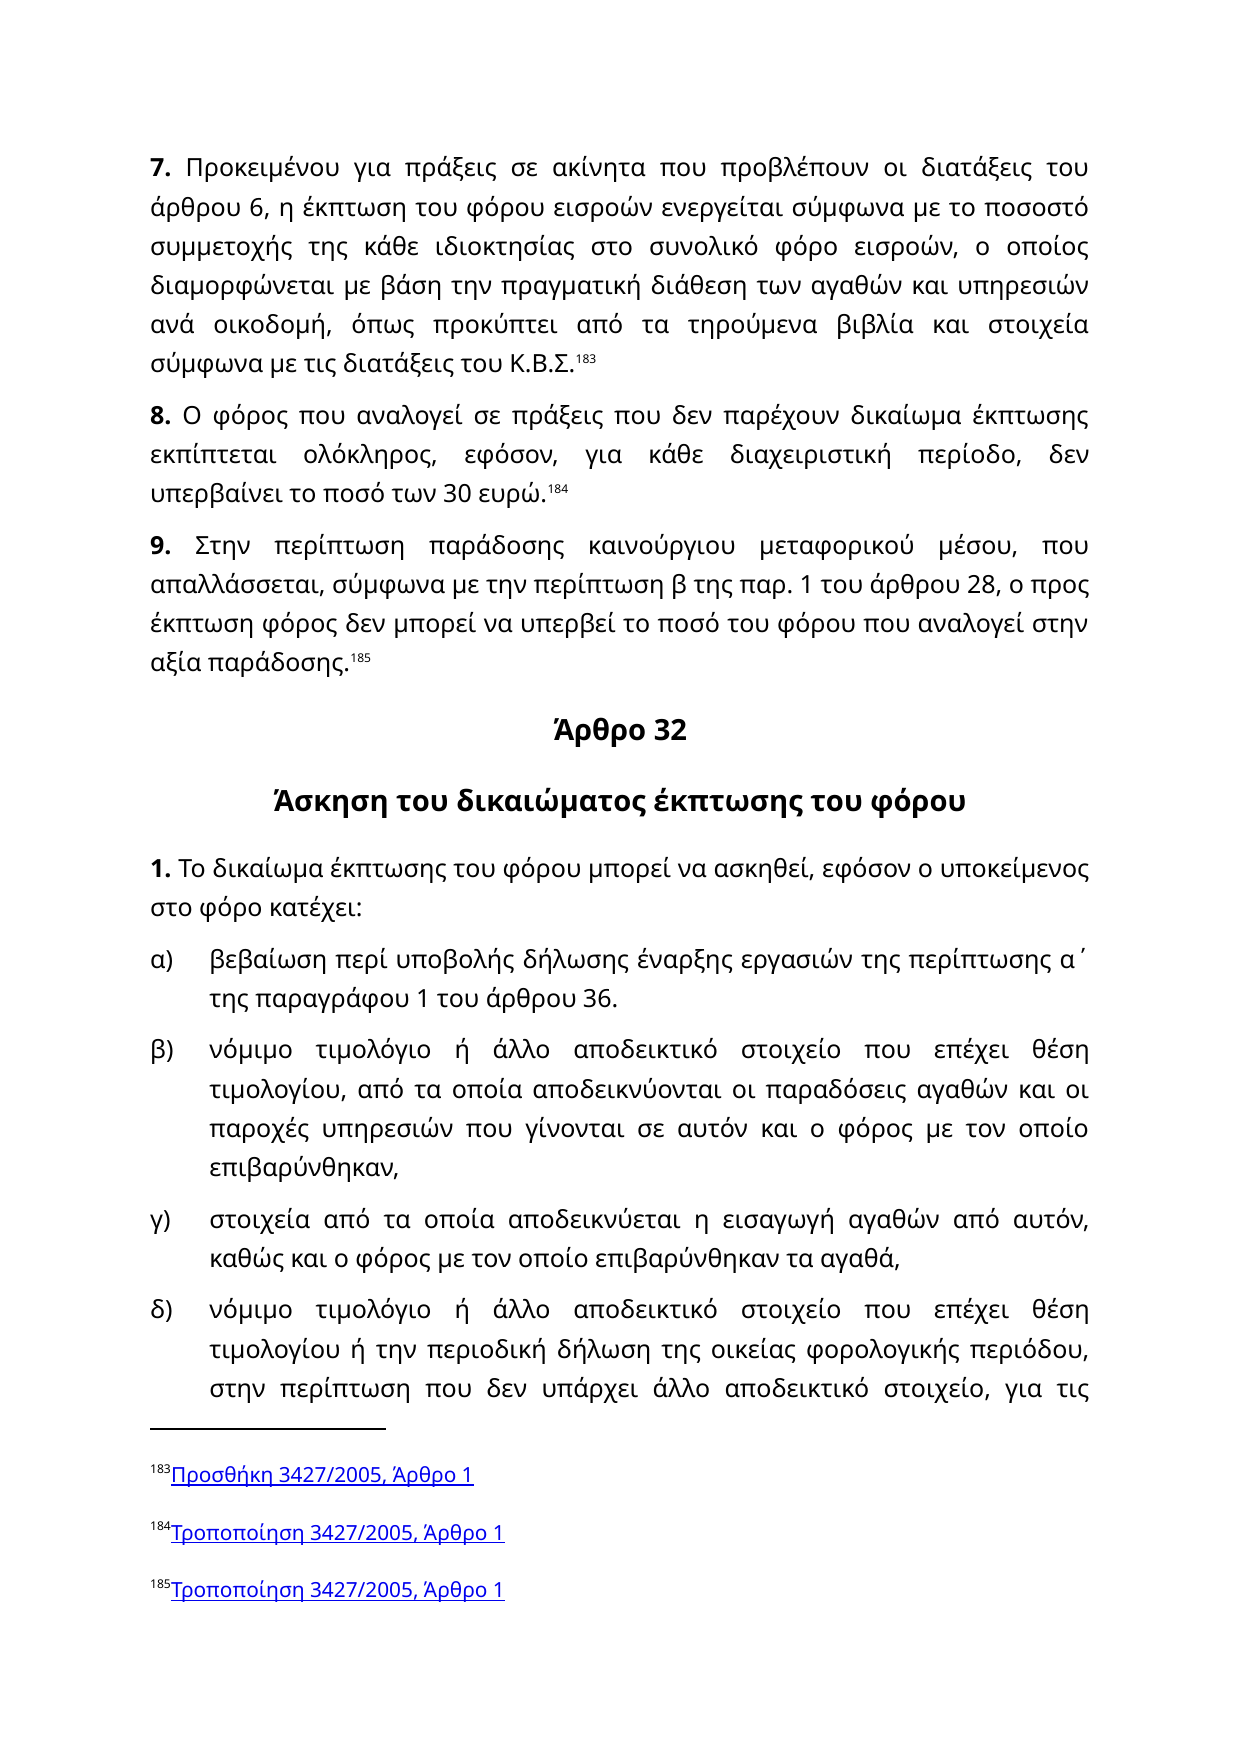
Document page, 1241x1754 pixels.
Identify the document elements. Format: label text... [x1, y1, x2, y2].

list α) βεβαίωση περί υποβολής δήλωσης έναρξης εργασιών της περίπτωσης α΄ της παραγράφου 1 του άρθρου 36. [150, 941, 1090, 1014]
list γ) στοιχεία από τα οποία αποδεικνύεται η εισαγωγή αγαθών από αυτόν, καθώς και ο φόρος με τον οποίο επιβαρύνθηκαν τα αγαθά, [150, 1201, 1090, 1274]
list δ) νόμιμο τιμολόγιο ή άλλο αποδεικτικό στοιχείο που επέχει θέση τιμολογίου ή την περιοδική δήλωση της οικείας φορολογικής περιόδου, στην περίπτωση που δεν υπάρχει άλλο αποδεικτικό στοιχείο, για τις [150, 1292, 1090, 1404]
list β) νόμιμο τιμολόγιο ή άλλο αποδεικτικό στοιχείο που επέχει θέση τιμολογίου, από τα οποία αποδεικνύονται οι παραδόσεις αγαθών και οι παροχές υπηρεσιών που γίνονται σε αυτόν και ο φόρος με τον οποίο επιβαρύνθηκαν, [150, 1032, 1090, 1184]
text 1. Το δικαίωμα έκπτωσης του φόρου μπορεί να ασκηθεί, εφόσον ο υποκείμενος στο φόρο κατέχει: [150, 850, 1090, 924]
text Τροποποίηση 3427/2005, Άρθρο 1 [150, 1518, 1090, 1546]
subtitle Άσκηση του δικαιώματος έκπτωσης του φόρου [150, 780, 1090, 819]
text Τροποποίηση 3427/2005, Άρθρο 1 [150, 1576, 1090, 1604]
subtitle Άρθρο 32 [150, 709, 1090, 749]
text 7. Προκειμένου για πράξεις σε ακίνητα που προβλέπουν οι διατάξεις του άρθρου 6, η έκπτωση του φόρου εισροών ενεργείται σύμφωνα με το ποσοστό συμμετοχής της κάθε ιδιοκτησίας στο συνολικό φόρο εισροών, ο οποίος διαμορφώνεται με βάση την πραγματική διάθεση των αγαθών και υπηρεσιών ανά οικοδομή, όπως προκύπτει από τα τηρούμενα βιβλία και στοιχεία σύμφωνα με τις διατάξεις του Κ.Β.Σ. [150, 150, 1090, 380]
text 9. Στην περίπτωση παράδοσης καινούργιου μεταφορικού μέσου, που απαλλάσσεται, σύμφωνα με την περίπτωση β της παρ. 1 του άρθρου 28, ο προς έκπτωση φόρος δεν μπορεί να υπερβεί το ποσό του φόρου που αναλογεί στην αξία παράδοσης. [150, 527, 1090, 679]
text Προσθήκη 3427/2005, Άρθρο 1 [150, 1460, 1090, 1489]
text 8. Ο φόρος που αναλογεί σε πράξεις που δεν παρέχουν δικαίωμα έκπτωσης εκπίπτεται ολόκληρος, εφόσον, για κάθε διαχειριστική περίοδο, δεν υπερβαίνει το ποσό των 30 ευρώ. [150, 397, 1090, 510]
